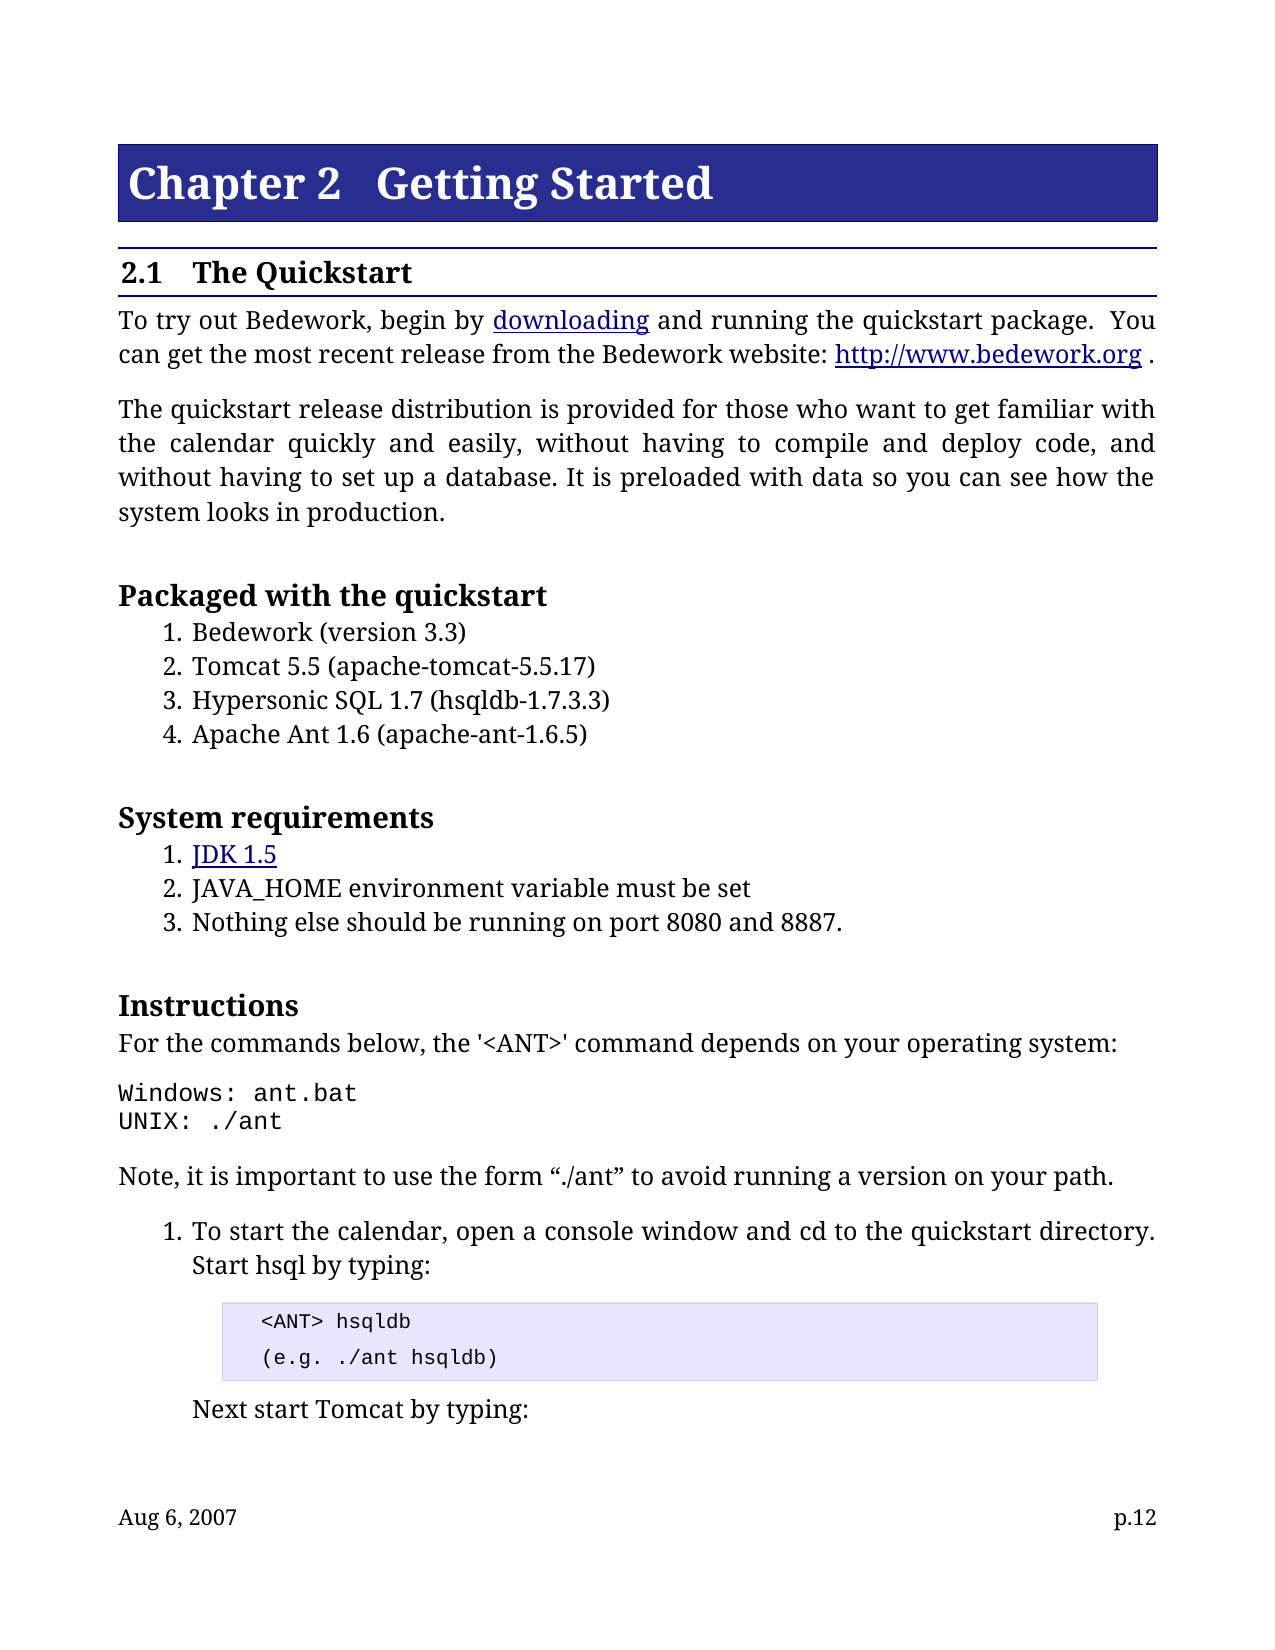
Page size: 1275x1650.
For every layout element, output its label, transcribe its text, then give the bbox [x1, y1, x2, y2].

subtitle Instructions [118, 986, 1157, 1025]
text The quickstart release distribution is provided for those who want to get familiar with the calendar quickly and easily, without having to compile and deploy code, and without having to set up a database. It is preloaded with data so you can see how the system looks in production. [118, 392, 1157, 528]
text To try out Bedework, begin by downloading and running the quickstart package. You can get the most recent release from the Bedework website: http://www.bedework.org . [118, 303, 1157, 371]
text Windows: ant.bat UNIX: ./ant [118, 1081, 1157, 1137]
subtitle Getting Started [119, 145, 1157, 221]
subtitle Packaged with the quickstart [118, 575, 1157, 614]
subtitle The Quickstart [118, 249, 1157, 295]
list To start the calendar, open a console window and cd to the quickstart directory. Start hsql by typing: [162, 1213, 1157, 1281]
list JAVA_HOME environment variable must be set [162, 871, 1157, 905]
text For the commands below, the '<ANT>' command depends on your operating system: [118, 1025, 1157, 1059]
list Next start Tomcat by typing: [162, 1391, 1157, 1426]
list <ANT> hsqldb (e.g. ./ant hsqldb) [223, 1304, 1097, 1380]
list JDK 1.5 [162, 837, 1157, 871]
text Note, it is important to use the form “./ant” to avoid running a version on your path. [118, 1158, 1157, 1192]
list Bedework (version 3.3) [162, 614, 1157, 648]
list Hypersonic SQL 1.7 (hsqldb-1.7.3.3) [162, 683, 1157, 717]
list Nothing else should be running on port 8080 and 8887. [162, 905, 1157, 939]
list Apache Ant 1.6 (apache-ant-1.6.5) [162, 717, 1157, 751]
list Tomcat 5.5 (apache-tomcat-5.5.17) [162, 648, 1157, 683]
subtitle System requirements [118, 797, 1157, 837]
